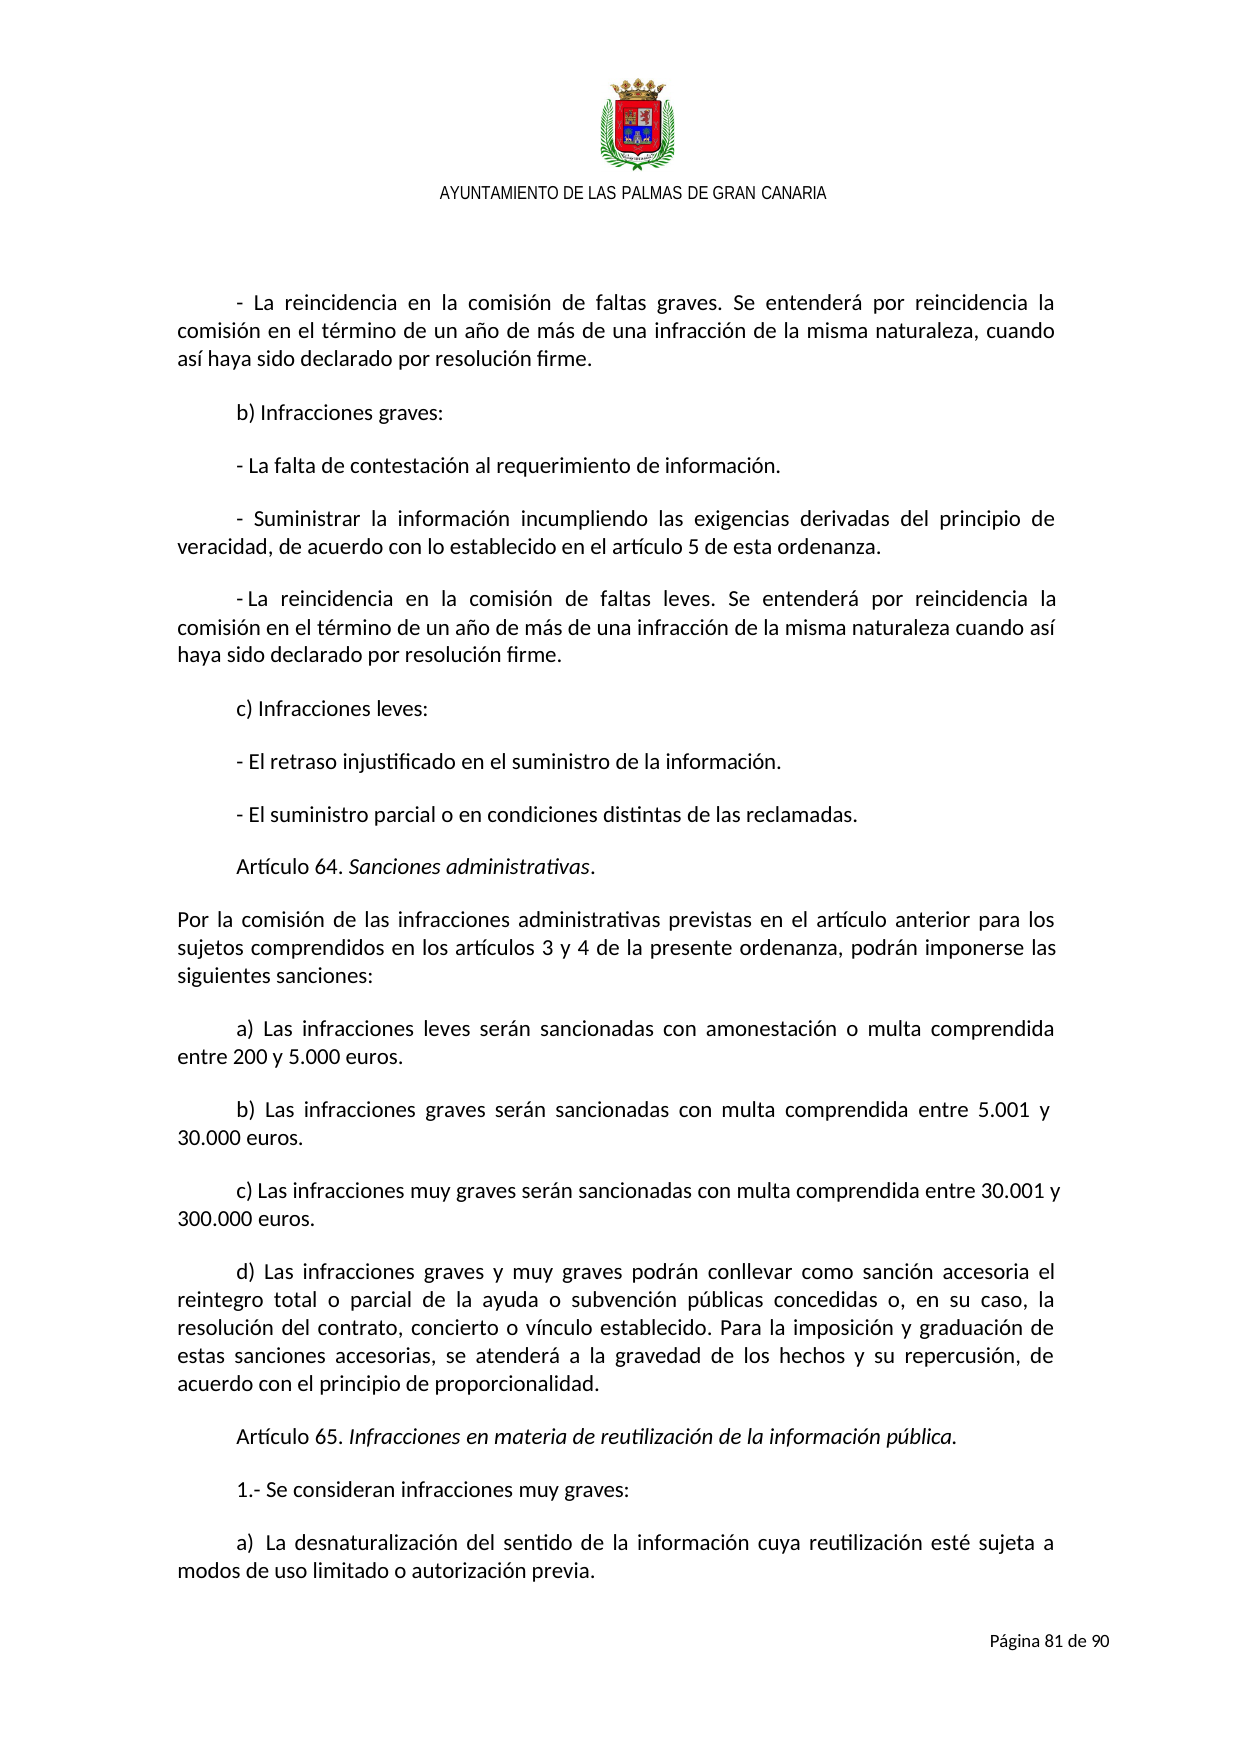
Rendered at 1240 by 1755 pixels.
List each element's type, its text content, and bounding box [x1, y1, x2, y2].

list Las infracciones graves serán sancionadas con multa comprendida entre 5.001 y [236, 1095, 1151, 1123]
list La reincidencia en la comisión de faltas leves. Se entenderá por reincidencia la comisión en el término de un año de más de una infracción de la misma naturaleza cuando así haya sido declarado por resolución firme. [177, 584, 1056, 669]
text 1.- Se consideran infracciones muy graves: [236, 1476, 1151, 1503]
list La reincidencia en la comisión de faltas graves. Se entenderá por reincidencia la comisión en el término de un año de más de una infracción de la misma naturaleza, cuando así haya sido declarado por resolución firme. [177, 288, 1056, 373]
text Por la comisión de las infracciones administrativas previstas en el artículo anterior para los sujetos comprendidos en los artículos 3 y 4 de la presente ordenanza, podrán imponerse las siguientes sanciones: [177, 905, 1056, 989]
text 300.000 euros. [177, 1204, 1151, 1232]
text 30.000 euros. [177, 1123, 1151, 1151]
list La desnaturalización del sentido de la información cuya reutilización esté sujeta a modos de uso limitado o autorización previa. [177, 1528, 1056, 1584]
list El retraso injustificado en el suministro de la información. [236, 747, 1151, 775]
list Infracciones graves: [236, 398, 1151, 426]
list Las infracciones leves serán sancionadas con amonestación o multa comprendida entre 200 y 5.000 euros. [177, 1014, 1056, 1070]
list Las infracciones muy graves serán sancionadas con multa comprendida entre 30.001 y [236, 1176, 1151, 1204]
list La falta de contestación al requerimiento de información. [236, 451, 1151, 479]
list El suministro parcial o en condiciones distintas de las reclamadas. Artículo 64. Sanciones administrativas. [236, 800, 858, 881]
list Suministrar la información incumpliendo las exigencias derivadas del principio de veracidad, de acuerdo con lo establecido en el artículo 5 de esta ordenanza. [177, 504, 1056, 560]
text Artículo 65. Infracciones en materia de reutilización de la información pública. [236, 1422, 1151, 1451]
list Las infracciones graves y muy graves podrán conllevar como sanción accesoria el reintegro total o parcial de la ayuda o subvención públicas concedidas o, en su caso, la resolución del contrato, concierto o vínculo establecido. Para la imposición y graduación de estas sanciones accesorias, se atenderá a la gravedad de los hechos y su repercusión, de acuerdo con el principio de proporcionalidad. [177, 1257, 1056, 1398]
list Infracciones leves: [236, 694, 1151, 722]
